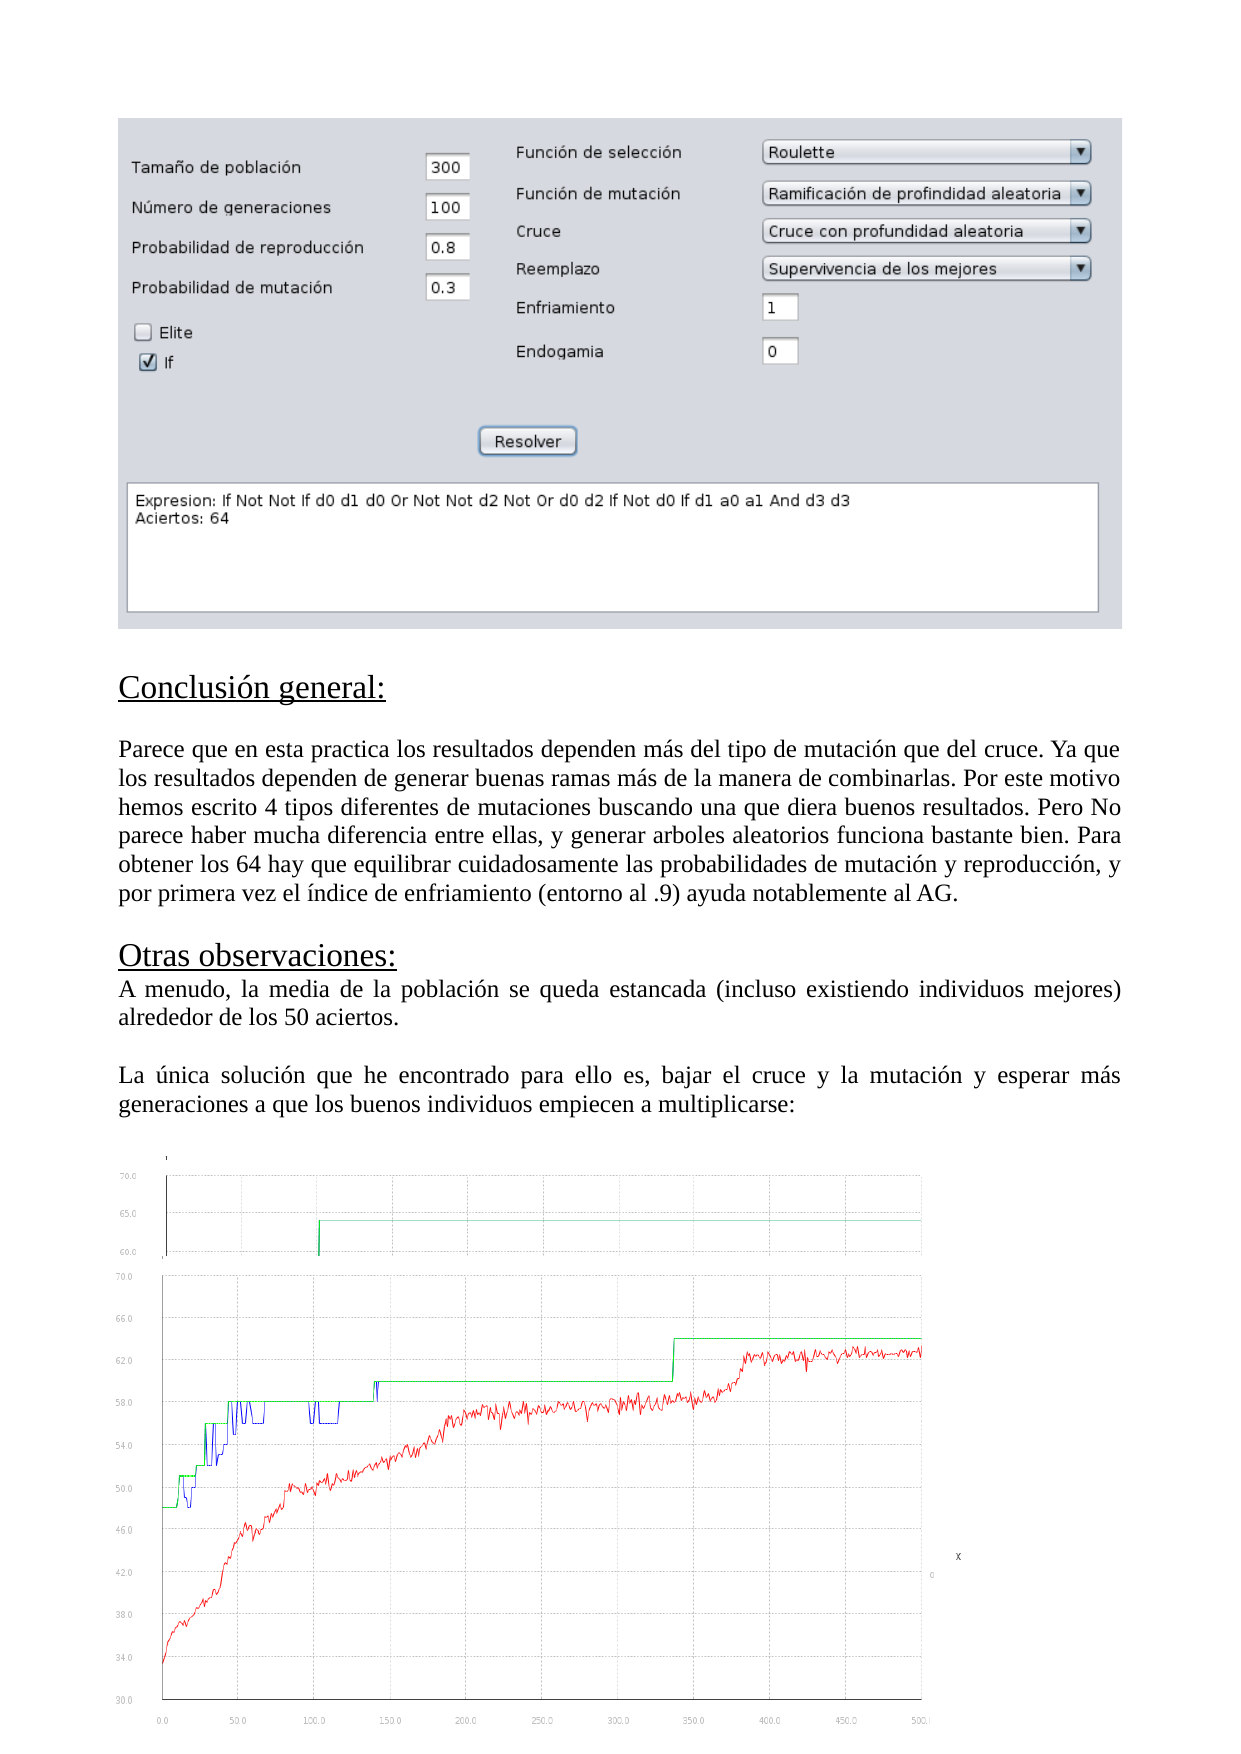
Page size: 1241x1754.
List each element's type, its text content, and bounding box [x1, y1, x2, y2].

text La única solución que he encontrado para ello es, bajar el cruce y la mutación y esperar más generaciones a que los buenos individuos empiecen a multiplicarse: [118, 1060, 1122, 1117]
text Conclusión general: [118, 667, 1122, 705]
text Parece que en esta practica los resultados dependen más del tipo de mutación que del cruce. Ya que los resultados dependen de generar buenas ramas más de la manera de combinarlas. Por este motivo hemos escrito 4 tipos diferentes de mutaciones buscando una que diera buenos resultados. Pero No parece haber mucha diferencia entre ellas, y generar arboles aleatorios funciona bastante bien. Para obtener los 64 hay que equilibrar cuidadosamente las probabilidades de mutación y reproducción, y por primera vez el índice de enfriamiento (entorno al .9) ayuda notablemente al AG. [118, 734, 1122, 907]
text Otras observaciones: [118, 935, 1122, 974]
text A menudo, la media de la población se queda estancada (incluso existiendo individuos mejores) alrededor de los 50 aciertos. [118, 974, 1122, 1031]
